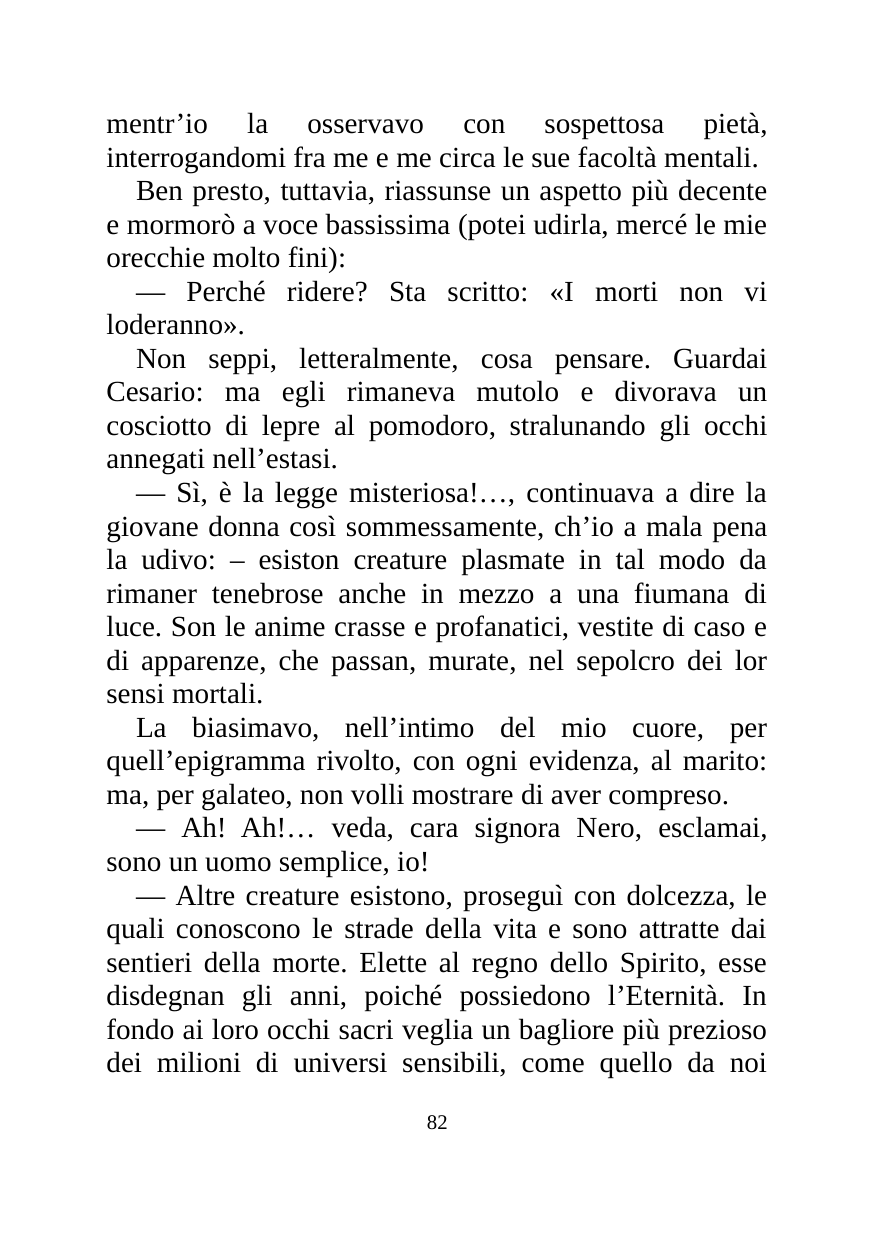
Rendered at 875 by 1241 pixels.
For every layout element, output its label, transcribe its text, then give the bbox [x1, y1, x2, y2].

text La biasimavo, nell’intimo del mio cuore, per quell’epigramma rivolto, con ogni evidenza, al marito: ma, per galateo, non volli mostrare di aver compreso. [106, 710, 768, 811]
text — Altre creature esistono, proseguì con dolcezza, le quali conoscono le strade della vita e sono attratte dai sentieri della morte. Elette al regno dello Spirito, esse disdegnan gli anni, poiché possiedono l’Eternità. In fondo ai loro occhi sacri veglia un bagliore più prezioso dei milioni di universi sensibili, come quello da noi [106, 878, 768, 1079]
text Non seppi, letteralmente, cosa pensare. Guardai Cesario: ma egli rimaneva mutolo e divorava un cosciotto di lepre al pomodoro, stralunando gli occhi annegati nell’estasi. [106, 341, 768, 475]
text mentr’io la osservavo con sospettosa pietà, interrogandomi fra me e me circa le sue facoltà mentali. [106, 106, 768, 173]
text Ben presto, tuttavia, riassunse un aspetto più decente e mormorò a voce bassissima (potei udirla, mercé le mie orecchie molto fini): [106, 173, 768, 274]
text — Perché ridere? Sta scritto: «I morti non vi loderanno». [106, 274, 768, 341]
text — Sì, è la legge misteriosa!…, continuava a dire la giovane donna così sommessamente, ch’io a mala pena la udivo: – esiston creature plasmate in tal modo da rimaner tenebrose anche in mezzo a una fiumana di luce. Son le anime crasse e profanatici, vestite di caso e di apparenze, che passan, murate, nel sepolcro dei lor sensi mortali. [106, 475, 768, 710]
text — Ah! Ah!… veda, cara signora Nero, esclamai, sono un uomo semplice, io! [106, 811, 768, 878]
